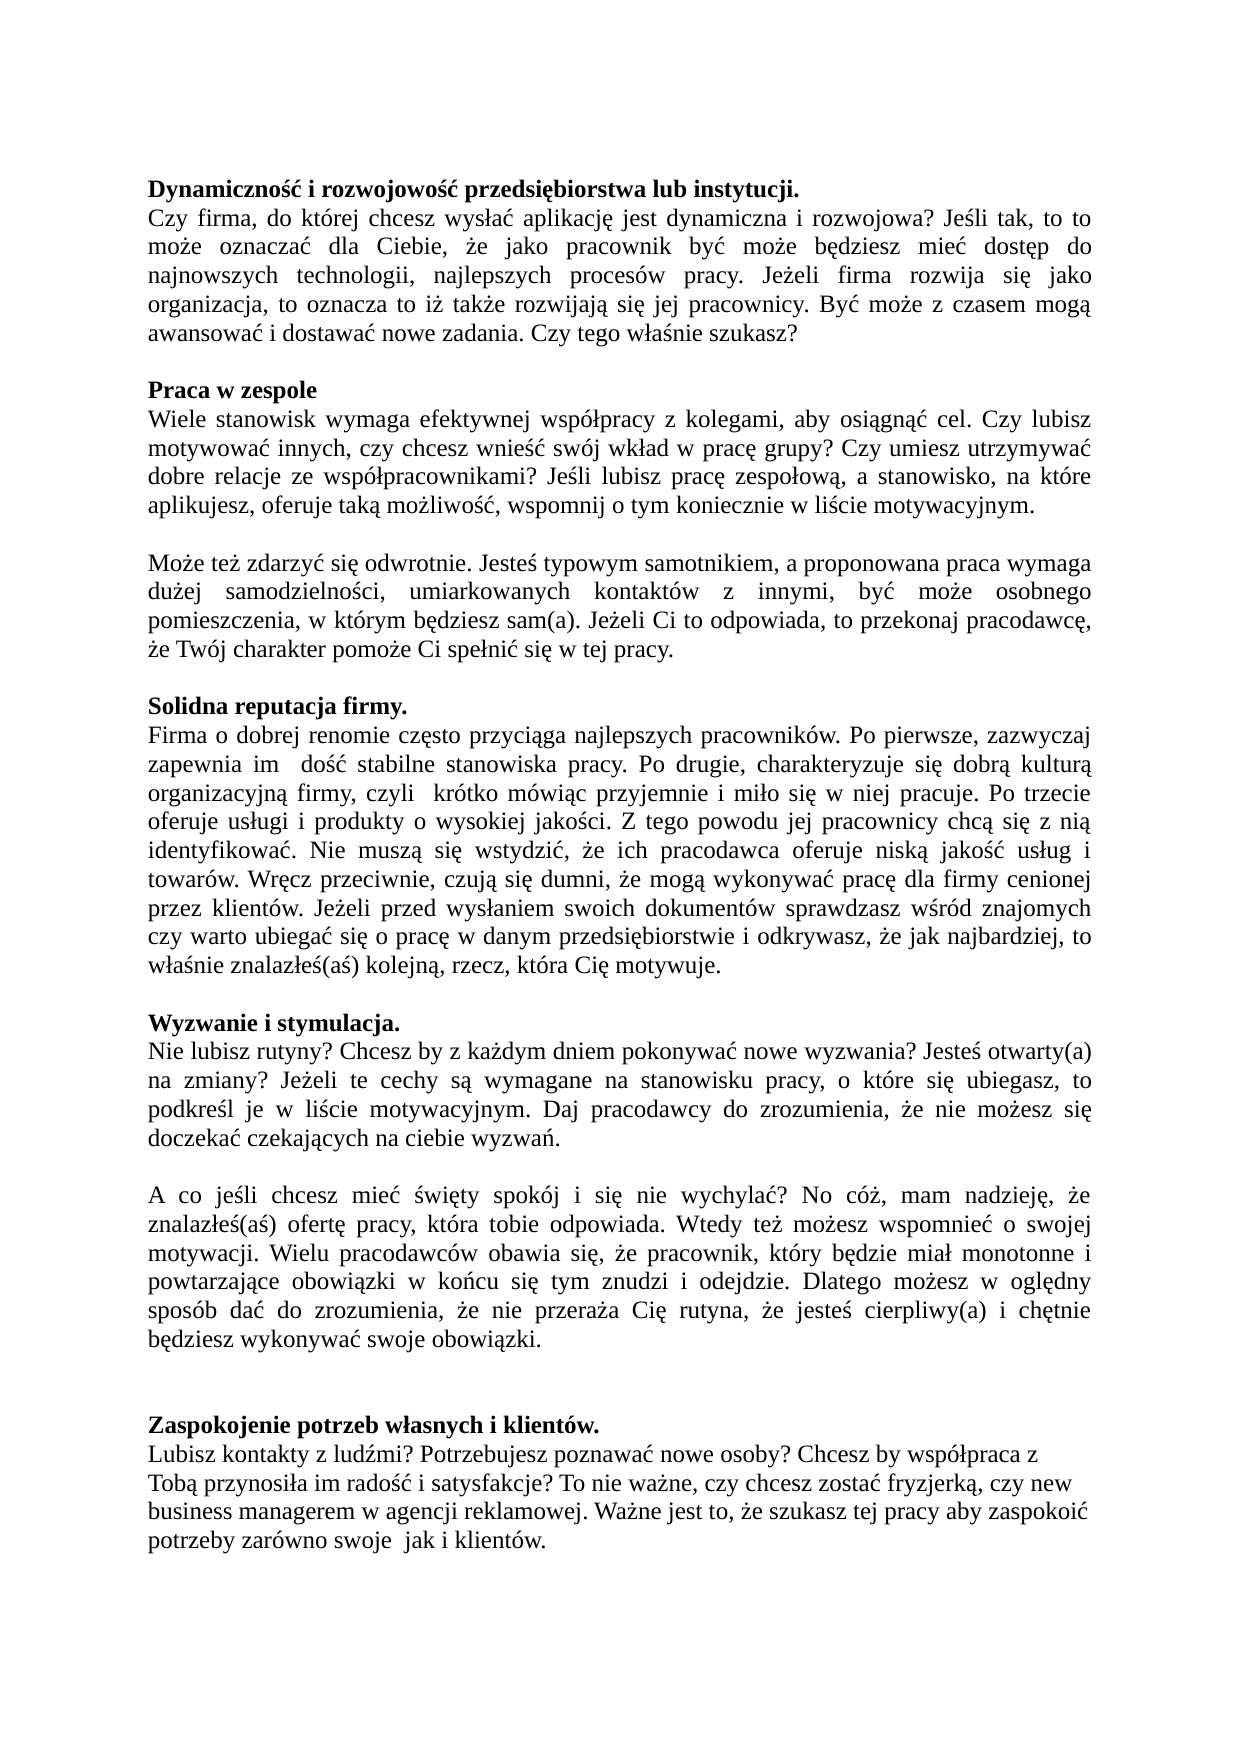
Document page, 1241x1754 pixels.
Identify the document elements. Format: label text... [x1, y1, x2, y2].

text Może też zdarzyć się odwrotnie. Jesteś typowym samotnikiem, a proponowana praca wymaga dużej samodzielności, umiarkowanych kontaktów z innymi, być może osobnego pomieszczenia, w którym będziesz sam(a). Jeżeli Ci to odpowiada, to przekonaj pracodawcę, że Twój charakter pomoże Ci spełnić się w tej pracy. [148, 548, 1093, 663]
text Dynamiczność i rozwojowość przedsiębiorstwa lub instytucji. [148, 174, 1093, 203]
text Lubisz kontakty z ludźmi? Potrzebujesz poznawać nowe osoby? Chcesz by współpraca z Tobą przynosiła im radość i satysfakcje? To nie ważne, czy chcesz zostać fryzjerką, czy new business managerem w agencji reklamowej. Ważne jest to, że szukasz tej pracy aby zaspokoić potrzeby zarówno swoje jak i klientów. [148, 1439, 1093, 1554]
text Wyzwanie i stymulacja. [148, 1008, 1093, 1036]
text A co jeśli chcesz mieć święty spokój i się nie wychylać? No cóż, mam nadzieję, że znalazłeś(aś) ofertę pracy, która tobie odpowiada. Wtedy też możesz wspomnieć o swojej motywacji. Wielu pracodawców obawia się, że pracownik, który będzie miał monotonne i powtarzające obowiązki w końcu się tym znudzi i odejdzie. Dlatego możesz w oględny sposób dać do zrozumienia, że nie przeraża Cię rutyna, że jesteś cierpliwy(a) i chętnie będziesz wykonywać swoje obowiązki. [148, 1180, 1093, 1353]
text Praca w zespole [148, 375, 1093, 404]
text Nie lubisz rutyny? Chcesz by z każdym dniem pokonywać nowe wyzwania? Jesteś otwarty(a) na zmiany? Jeżeli te cechy są wymagane na stanowisku pracy, o które się ubiegasz, to podkreśl je w liście motywacyjnym. Daj pracodawcy do zrozumienia, że nie możesz się doczekać czekających na ciebie wyzwań. [148, 1036, 1093, 1151]
text Firma o dobrej renomie często przyciąga najlepszych pracowników. Po pierwsze, zazwyczaj zapewnia im dość stabilne stanowiska pracy. Po drugie, charakteryzuje się dobrą kulturą organizacyjną firmy, czyli krótko mówiąc przyjemnie i miło się w niej pracuje. Po trzecie oferuje usługi i produkty o wysokiej jakości. Z tego powodu jej pracownicy chcą się z nią identyfikować. Nie muszą się wstydzić, że ich pracodawca oferuje niską jakość usług i towarów. Wręcz przeciwnie, czują się dumni, że mogą wykonywać pracę dla firmy cenionej przez klientów. Jeżeli przed wysłaniem swoich dokumentów sprawdzasz wśród znajomych czy warto ubiegać się o pracę w danym przedsiębiorstwie i odkrywasz, że jak najbardziej, to właśnie znalazłeś(aś) kolejną, rzecz, która Cię motywuje. [148, 720, 1093, 979]
text Wiele stanowisk wymaga efektywnej współpracy z kolegami, aby osiągnąć cel. Czy lubisz motywować innych, czy chcesz wnieść swój wkład w pracę grupy? Czy umiesz utrzymywać dobre relacje ze współpracownikami? Jeśli lubisz pracę zespołową, a stanowisko, na które aplikujesz, oferuje taką możliwość, wspomnij o tym koniecznie w liście motywacyjnym. [148, 404, 1093, 519]
text Solidna reputacja firmy. [148, 691, 1093, 720]
text Zaspokojenie potrzeb własnych i klientów. [148, 1410, 1093, 1439]
text Czy firma, do której chcesz wysłać aplikację jest dynamiczna i rozwojowa? Jeśli tak, to to może oznaczać dla Ciebie, że jako pracownik być może będziesz mieć dostęp do najnowszych technologii, najlepszych procesów pracy. Jeżeli firma rozwija się jako organizacja, to oznacza to iż także rozwijają się jej pracownicy. Być może z czasem mogą awansować i dostawać nowe zadania. Czy tego właśnie szukasz? [148, 203, 1093, 346]
